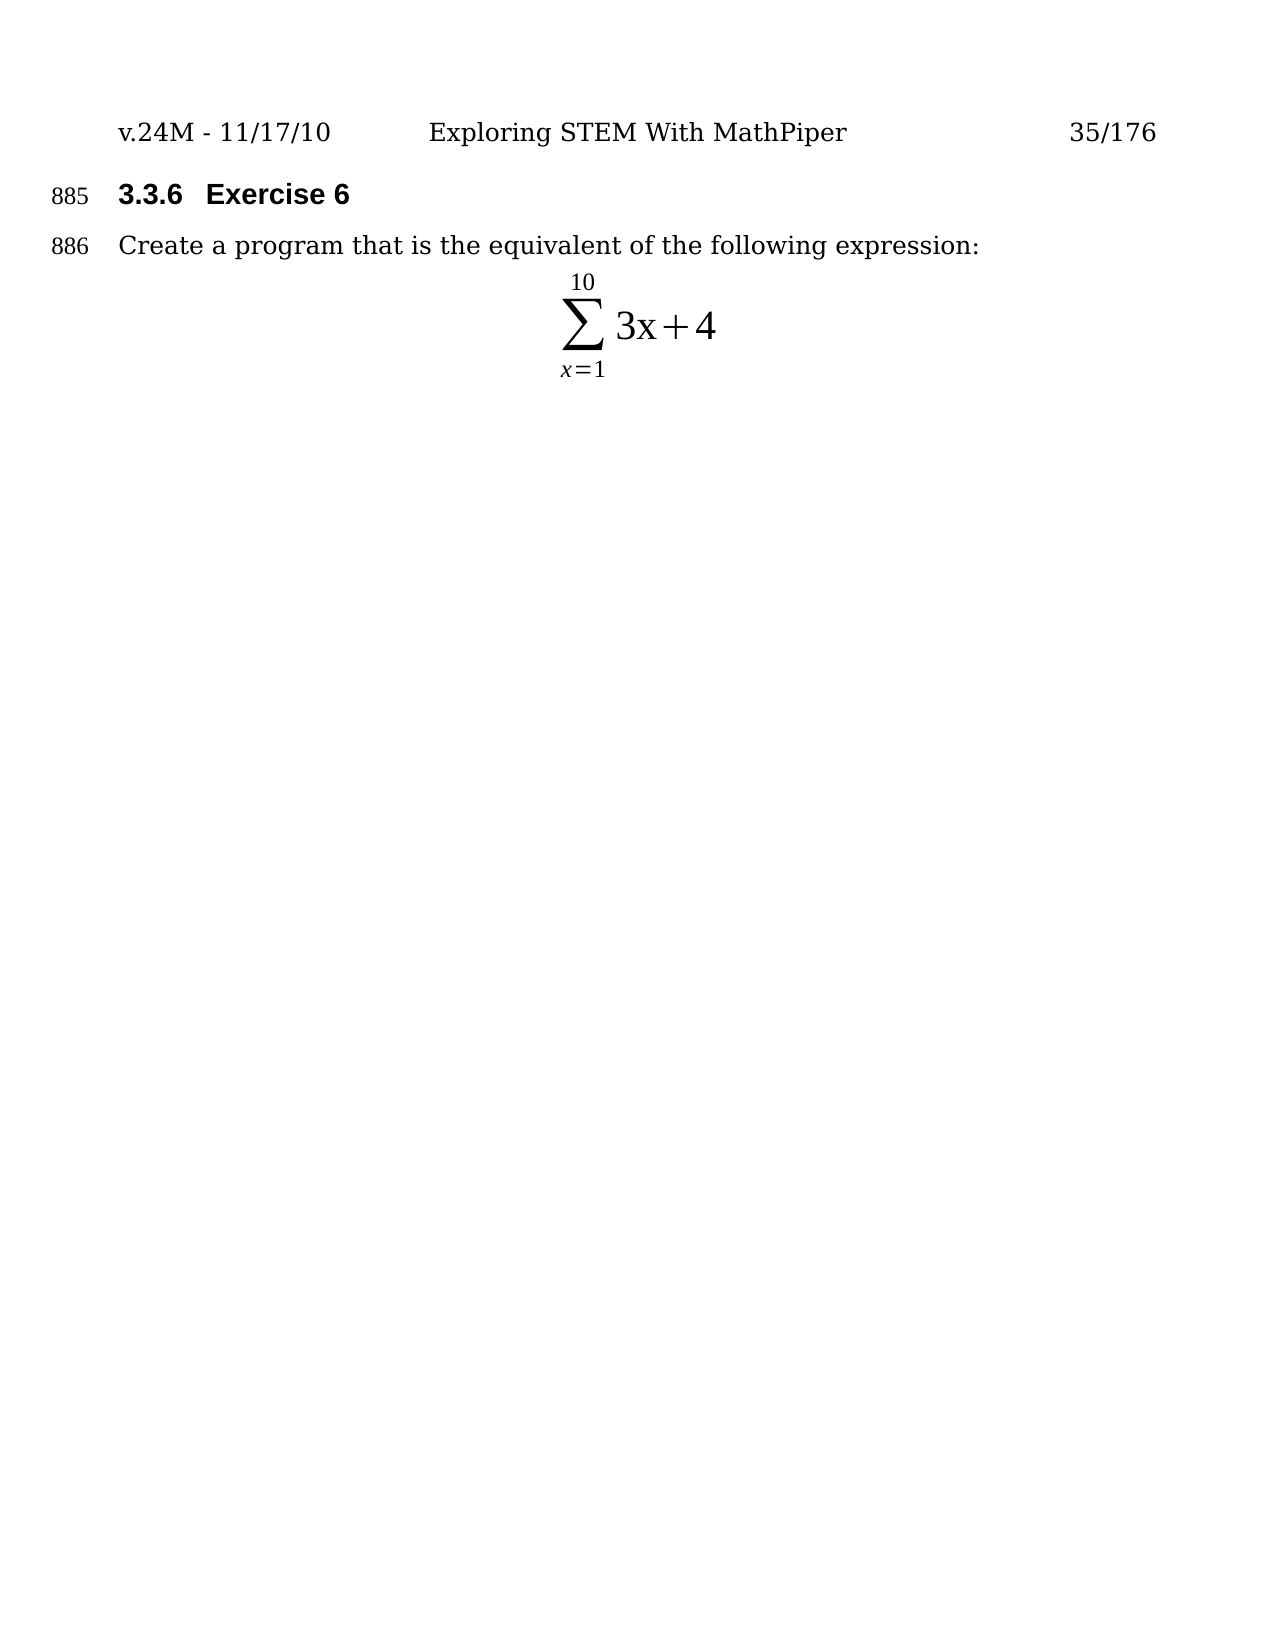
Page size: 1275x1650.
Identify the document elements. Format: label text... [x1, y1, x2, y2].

text Create a program that is the equivalent of the following expression: [118, 231, 1157, 260]
subtitle Exercise 6 [118, 177, 1157, 210]
